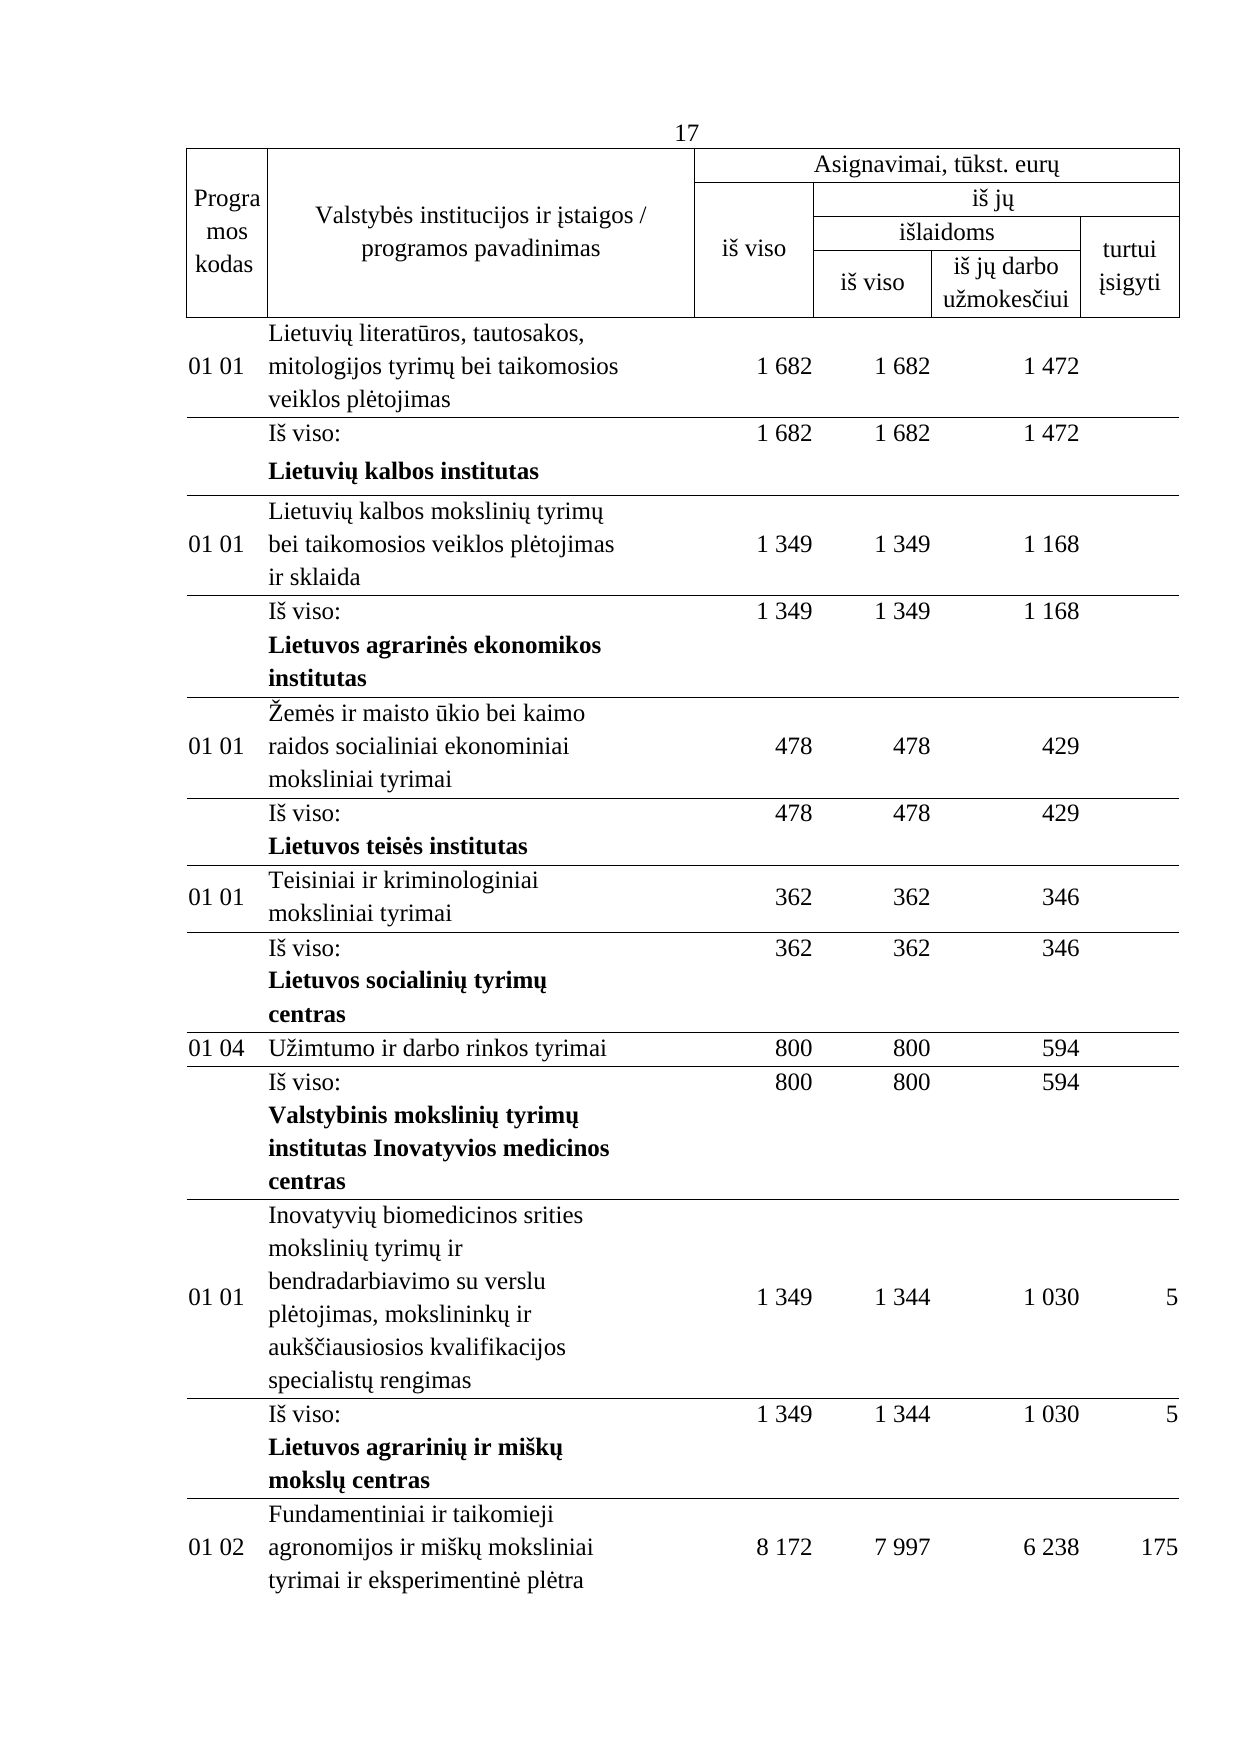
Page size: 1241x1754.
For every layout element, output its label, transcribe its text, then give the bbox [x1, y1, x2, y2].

table_cell 594 [931, 1033, 1080, 1066]
table_cell [631, 933, 694, 966]
table_cell [187, 596, 267, 629]
table_cell Iš viso: [267, 1067, 631, 1100]
table_cell 800 [694, 1033, 813, 1066]
table_cell [813, 1100, 931, 1199]
table_cell [187, 831, 267, 864]
table_cell [631, 1067, 694, 1100]
table_cell [631, 318, 694, 417]
table_cell [931, 831, 1080, 864]
table_cell [631, 1499, 694, 1598]
table_cell [694, 966, 813, 1032]
table_cell 1 682 [694, 418, 813, 451]
table_cell 1 349 [694, 1399, 813, 1432]
table_cell [631, 596, 694, 629]
table_cell [694, 629, 813, 697]
table_cell 01 01 [187, 318, 267, 417]
table_cell 429 [931, 799, 1080, 831]
table_cell [187, 933, 267, 966]
table_cell Lietuvos teisės institutas [267, 831, 631, 864]
table_cell [631, 629, 694, 697]
table_cell Inovatyvių biomedicinos srities mokslinių tyrimų ir bendradarbiavimo su verslu plėtojimas, mokslininkų ir aukščiausiosios kvalifikacijos specialistų rengimas [267, 1200, 631, 1398]
table_cell [1080, 698, 1179, 797]
table_cell [931, 629, 1080, 697]
table_cell Valstybinis mokslinių tyrimų institutas Inovatyvios medicinos centras [267, 1100, 631, 1199]
table_cell [694, 451, 813, 495]
table_cell turtui įsigyti [1081, 217, 1179, 317]
table_cell [1080, 318, 1179, 417]
table_cell [1080, 799, 1179, 831]
table_cell [813, 1432, 931, 1498]
table_cell [631, 451, 694, 495]
table_cell [187, 1399, 267, 1432]
table_cell 5 [1080, 1200, 1179, 1398]
table_cell 478 [694, 698, 813, 797]
table_cell 1 349 [694, 496, 813, 595]
table_cell [631, 418, 694, 451]
table_cell 478 [813, 698, 931, 797]
table_cell [1080, 418, 1179, 451]
table_cell [1080, 831, 1179, 864]
table_cell [931, 451, 1080, 495]
table_cell 1 349 [694, 1200, 813, 1398]
table_cell 346 [931, 933, 1080, 966]
table_cell [187, 629, 267, 697]
table_cell 1 472 [931, 418, 1080, 451]
table_cell [187, 966, 267, 1032]
table_cell Žemės ir maisto ūkio bei kaimo raidos socialiniai ekonominiai moksliniai tyrimai [267, 698, 631, 797]
table_cell [1080, 496, 1179, 595]
table_cell [1080, 1033, 1179, 1066]
table_cell 800 [813, 1033, 931, 1066]
table_cell Iš viso: [267, 933, 631, 966]
table_cell 1 168 [931, 596, 1080, 629]
table_cell [187, 1432, 267, 1498]
table_cell 1 168 [931, 496, 1080, 595]
table_cell iš jų darbo užmokesčiui [932, 251, 1080, 317]
table_cell [931, 966, 1080, 1032]
table_cell [631, 698, 694, 797]
table_cell [1080, 933, 1179, 966]
table_cell [813, 831, 931, 864]
table_cell 01 04 [187, 1033, 267, 1066]
table_cell [1080, 1100, 1179, 1199]
table_cell [187, 451, 267, 495]
table_cell [813, 629, 931, 697]
table_cell [631, 1033, 694, 1066]
table_cell 362 [694, 866, 813, 932]
table_cell 01 01 [187, 496, 267, 595]
table_cell išlaidoms [814, 217, 1080, 250]
table_cell Lietuvos socialinių tyrimų centras [267, 966, 631, 1032]
table_cell [631, 799, 694, 831]
table_cell 1 349 [813, 596, 931, 629]
table_cell Teisiniai ir kriminologiniai moksliniai tyrimai [267, 866, 631, 932]
table_cell [1080, 866, 1179, 932]
table_cell Lietuvių kalbos institutas [267, 451, 631, 495]
table_cell 800 [813, 1067, 931, 1100]
table_cell [813, 451, 931, 495]
table_cell 01 02 [187, 1499, 267, 1598]
table_cell [1080, 629, 1179, 697]
table_cell 1 682 [813, 418, 931, 451]
table_cell 1 030 [931, 1399, 1080, 1432]
table_cell [1080, 1067, 1179, 1100]
table_cell 362 [813, 866, 931, 932]
table_header Programos kodas [187, 149, 267, 317]
table_cell 1 344 [813, 1399, 931, 1432]
table_cell Iš viso: [267, 418, 631, 451]
table_cell Lietuvos agrarinės ekonomikos institutas [267, 629, 631, 697]
table_cell Lietuvos agrarinių ir miškų mokslų centras [267, 1432, 631, 1498]
table_cell Lietuvių kalbos mokslinių tyrimų bei taikomosios veiklos plėtojimas ir sklaida [267, 496, 631, 595]
table_cell [631, 831, 694, 864]
table_cell 346 [931, 866, 1080, 932]
table_cell 8 172 [694, 1499, 813, 1598]
table_cell [1080, 966, 1179, 1032]
table_cell 362 [694, 933, 813, 966]
table_cell [631, 1432, 694, 1498]
table_cell 5 [1080, 1399, 1179, 1432]
table_cell 1 349 [813, 496, 931, 595]
table_cell [1080, 451, 1179, 495]
table_cell [931, 1432, 1080, 1498]
table_cell 1 682 [694, 318, 813, 417]
table_cell 1 472 [931, 318, 1080, 417]
table_cell [187, 418, 267, 451]
table_cell 478 [694, 799, 813, 831]
table_cell [187, 1067, 267, 1100]
table_cell [631, 866, 694, 932]
table_header Valstybės institucijos ir įstaigos / programos pavadinimas [268, 149, 694, 317]
table_cell 01 01 [187, 698, 267, 797]
table_cell 6 238 [931, 1499, 1080, 1598]
table_cell [631, 966, 694, 1032]
table_cell [694, 831, 813, 864]
table_cell 1 682 [813, 318, 931, 417]
table_cell [694, 1432, 813, 1498]
table_cell Iš viso: [267, 799, 631, 831]
table_cell 362 [813, 933, 931, 966]
table_cell Fundamentiniai ir taikomieji agronomijos ir miškų moksliniai tyrimai ir eksperimentinė plėtra [267, 1499, 631, 1598]
table_cell Lietuvių literatūros, tautosakos, mitologijos tyrimų bei taikomosios veiklos plėtojimas [267, 318, 631, 417]
table_cell 594 [931, 1067, 1080, 1100]
table_cell [631, 1200, 694, 1398]
table_cell [813, 966, 931, 1032]
table_cell iš viso [695, 183, 813, 317]
table_cell 175 [1080, 1499, 1179, 1598]
table_cell [187, 1100, 267, 1199]
table_cell 01 01 [187, 1200, 267, 1398]
table_cell [1080, 1432, 1179, 1498]
table_cell Iš viso: [267, 596, 631, 629]
table_cell [631, 496, 694, 595]
table_cell 7 997 [813, 1499, 931, 1598]
table_cell 01 01 [187, 866, 267, 932]
table_cell 1 030 [931, 1200, 1080, 1398]
table_cell [931, 1100, 1080, 1199]
table_header Asignavimai, tūkst. eurų [695, 149, 1179, 182]
table_cell Iš viso: [267, 1399, 631, 1432]
table_cell 1 349 [694, 596, 813, 629]
table_cell [631, 1399, 694, 1432]
table_cell 1 344 [813, 1200, 931, 1398]
table_cell Užimtumo ir darbo rinkos tyrimai [267, 1033, 631, 1066]
table_cell [694, 1100, 813, 1199]
table_cell 800 [694, 1067, 813, 1100]
table_cell 429 [931, 698, 1080, 797]
table_cell iš jų [814, 183, 1179, 216]
table_cell [631, 1100, 694, 1199]
table_cell [187, 799, 267, 831]
table_cell 478 [813, 799, 931, 831]
table_cell [1080, 596, 1179, 629]
table_cell iš viso [814, 251, 931, 317]
